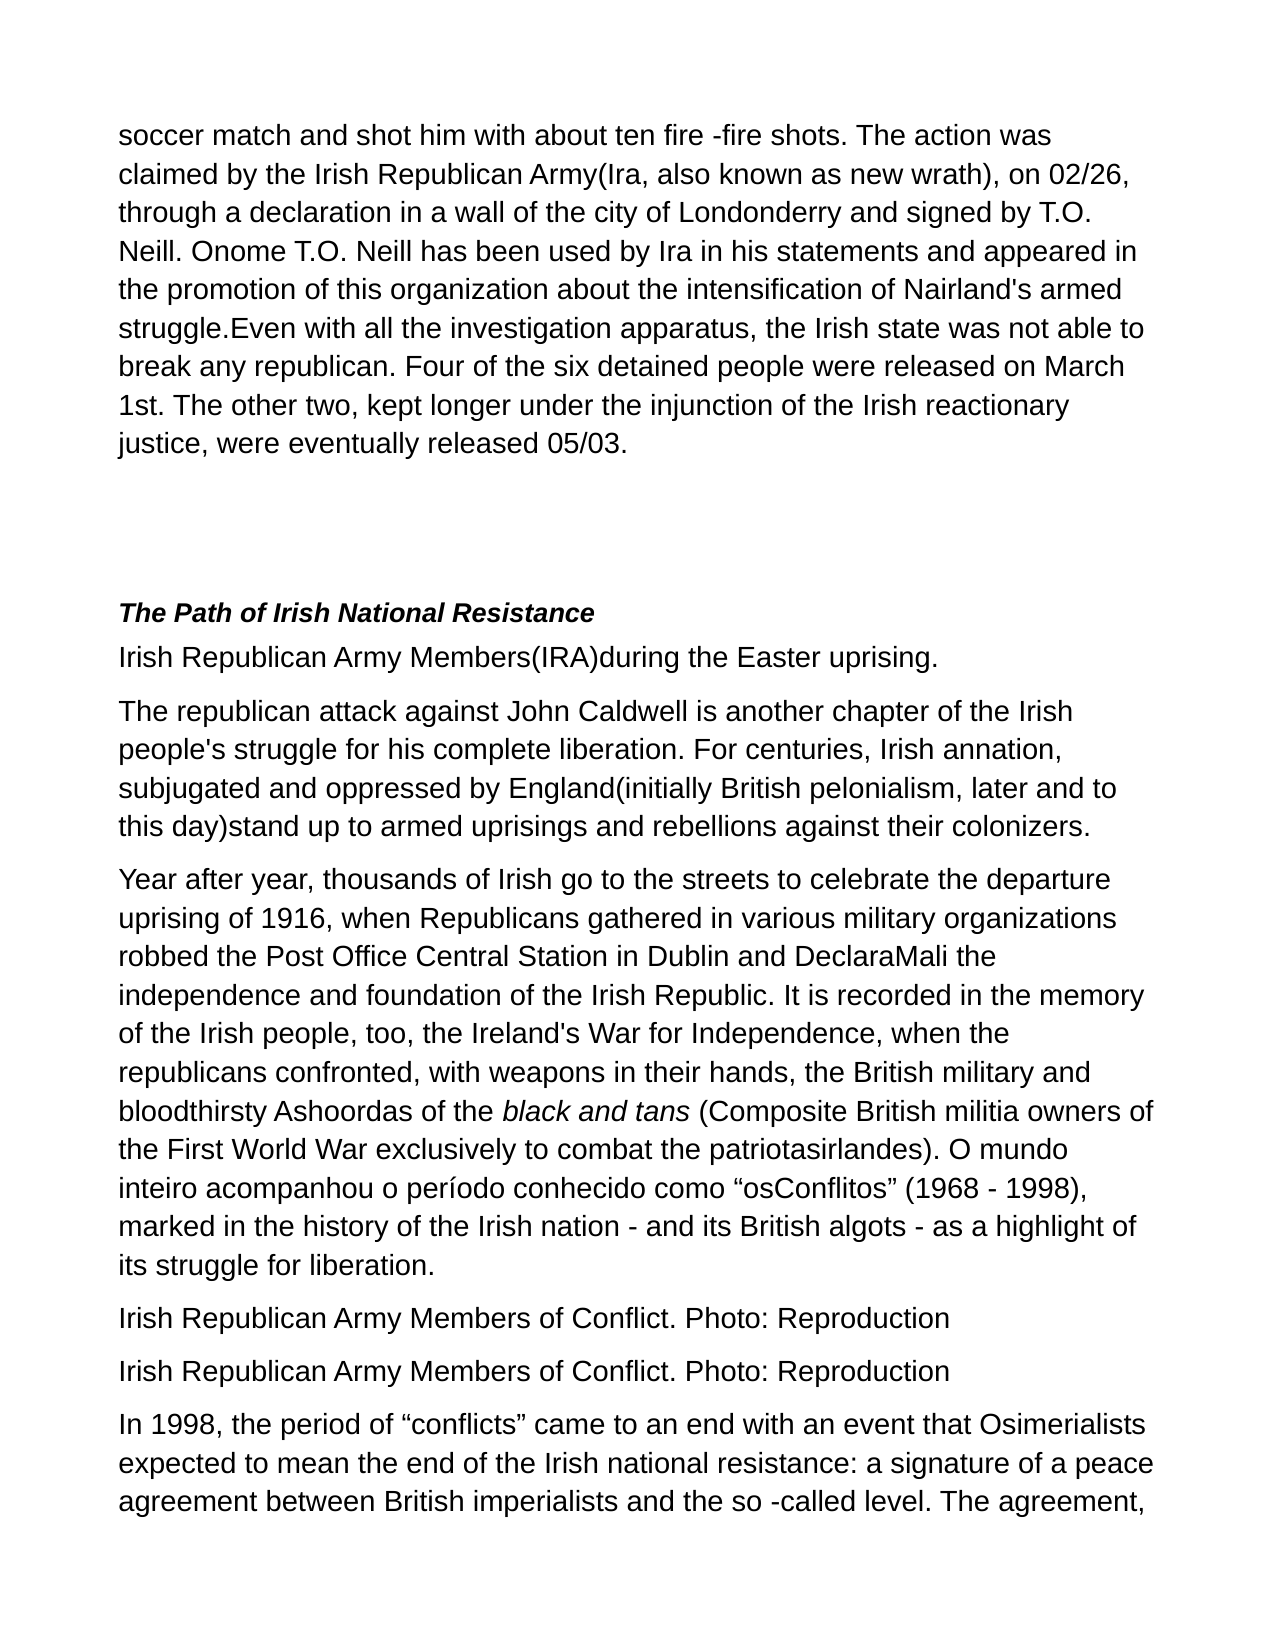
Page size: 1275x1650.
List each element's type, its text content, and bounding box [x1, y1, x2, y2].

text Irish Republican Army Members of Conflict. Photo: Reproduction [118, 1354, 1157, 1387]
text Irish Republican Army Members of Conflict. Photo: Reproduction [118, 1301, 1157, 1334]
text soccer match and shot him with about ten fire -fire shots. The action was claimed by the Irish Republican Army(Ira, also known as new wrath), on 02/26, through a declaration in a wall of the city of Londonderry and signed by T.O. Neill. Onome T.O. Neill has been used by Ira in his statements and appeared in the promotion of this organization about the intensification of Nairland's armed struggle.Even with all the investigation apparatus, the Irish state was not able to break any republican. Four of the six detained people were released on March 1st. The other two, kept longer under the injunction of the Irish reactionary justice, were eventually released 05/03. [118, 118, 1157, 460]
text Year after year, thousands of Irish go to the streets to celebrate the departure uprising of 1916, when Republicans gathered in various military organizations robbed the Post Office Central Station in Dublin and DeclaraMali the independence and foundation of the Irish Republic. It is recorded in the memory of the Irish people, too, the Ireland's War for Independence, when the republicans confronted, with weapons in their hands, the British military and bloodthirsty Ashoordas of the black and tans (Composite British militia owners of the First World War exclusively to combat the patriotasirlandes). O mundo inteiro acompanhou o período conhecido como “osConflitos” (1968 - 1998), marked in the history of the Irish nation - and its British algots - as a highlight of its struggle for liberation. [118, 862, 1157, 1281]
subtitle The Path of Irish National Resistance [118, 597, 1157, 628]
text In 1998, the period of “conflicts” came to an end with an event that Osimerialists expected to mean the end of the Irish national resistance: a signature of a peace agreement between British imperialists and the so -called level. The agreement, [118, 1407, 1157, 1518]
text Irish Republican Army Members(IRA)during the Easter uprising. [118, 640, 1157, 674]
text The republican attack against John Caldwell is another chapter of the Irish people's struggle for his complete liberation. For centuries, Irish annation, subjugated and oppressed by England(initially British pelonialism, later and to this day)stand up to armed uprisings and rebellions against their colonizers. [118, 693, 1157, 843]
